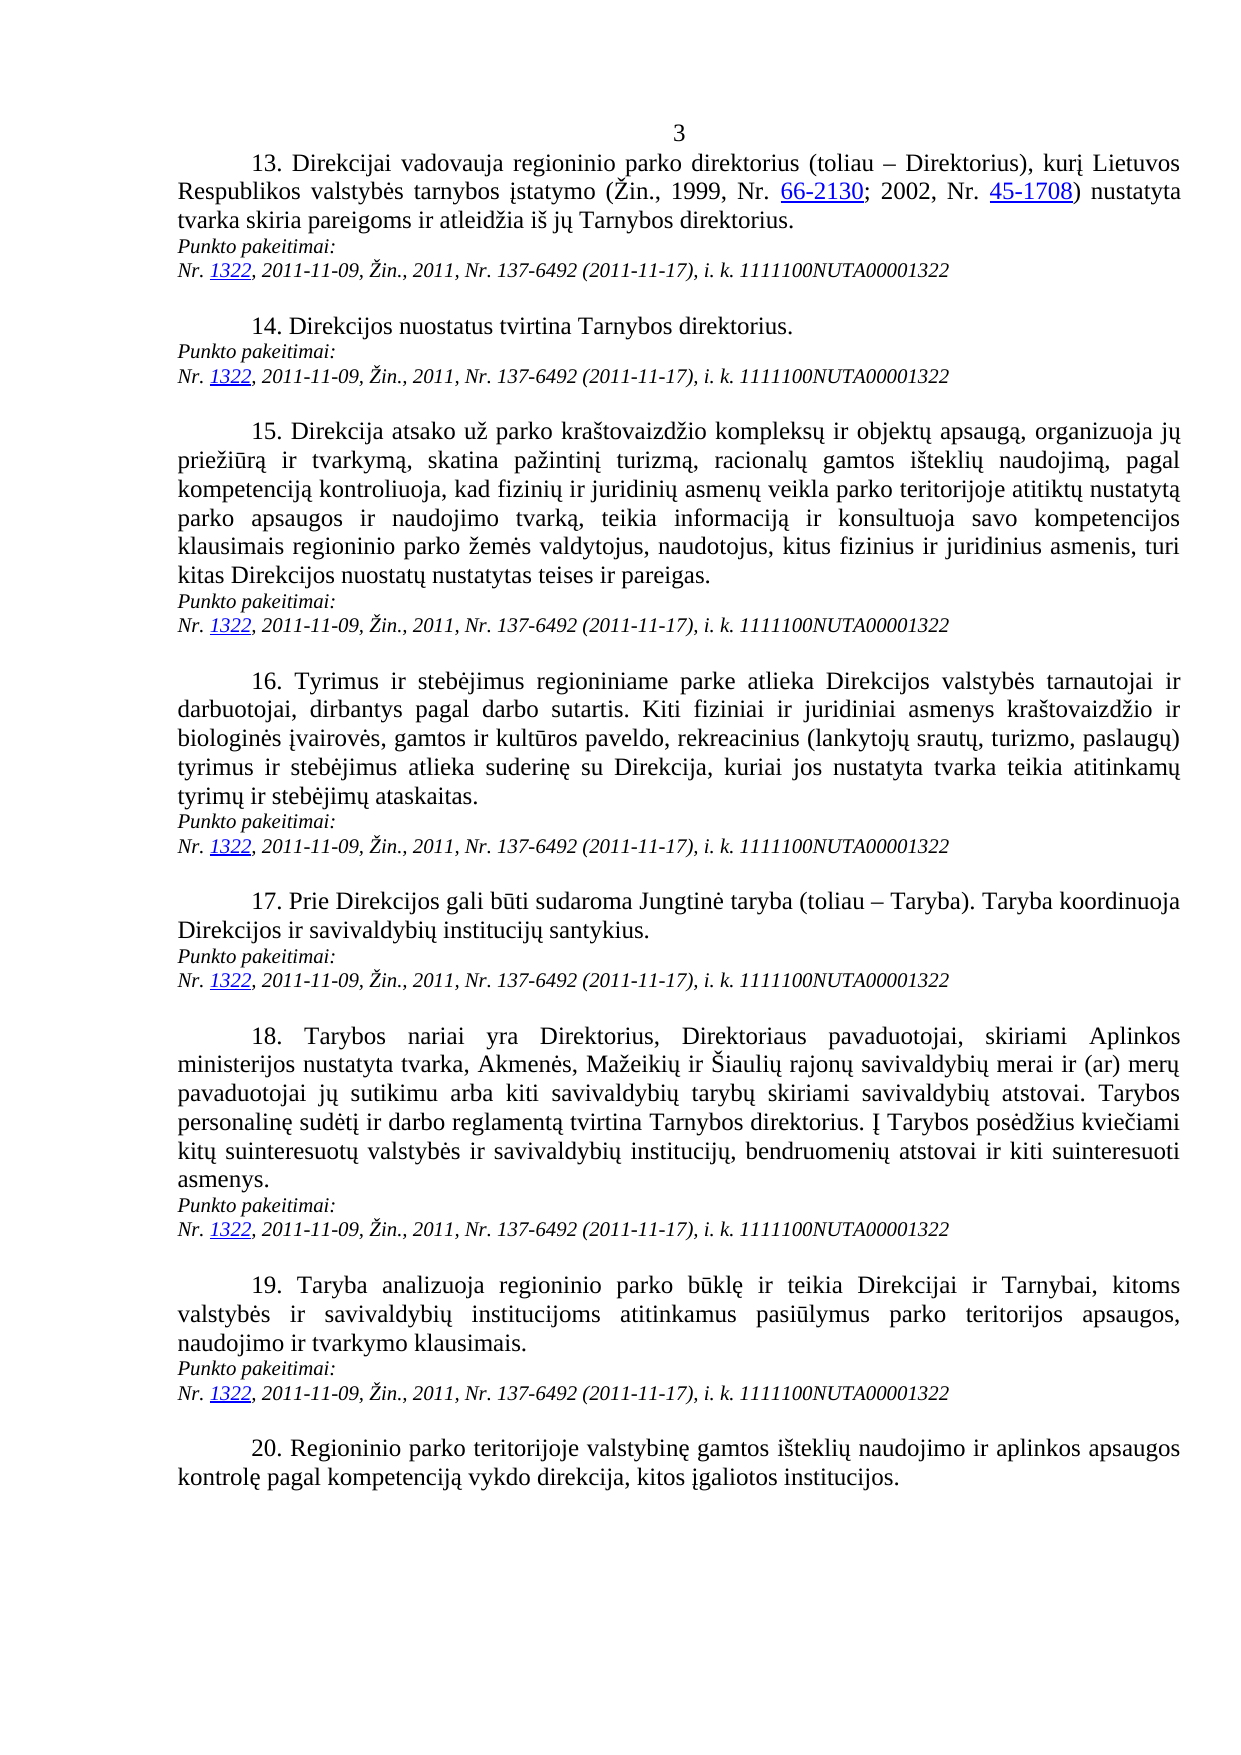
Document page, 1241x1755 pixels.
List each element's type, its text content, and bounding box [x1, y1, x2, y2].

text Nr. 1322, 2011-11-09, Žin., 2011, Nr. 137-6492 (2011-11-17), i. k. 1111100NUTA00001322 [177, 258, 1181, 282]
text Nr. 1322, 2011-11-09, Žin., 2011, Nr. 137-6492 (2011-11-17), i. k. 1111100NUTA00001322 [177, 1217, 1181, 1241]
text Nr. 1322, 2011-11-09, Žin., 2011, Nr. 137-6492 (2011-11-17), i. k. 1111100NUTA00001322 [177, 363, 1181, 388]
text Punkto pakeitimai: [177, 1193, 1181, 1217]
text 13. Direkcijai vadovauja regioninio parko direktorius (toliau – Direktorius), kurį Lietuvos Respublikos valstybės tarnybos įstatymo (Žin., 1999, Nr. 66-2130; 2002, Nr. 45-1708) nustatyta tvarka skiria pareigoms ir atleidžia iš jų Tarnybos direktorius. [177, 148, 1181, 234]
text 17. Prie Direkcijos gali būti sudaroma Jungtinė taryba (toliau – Taryba). Taryba koordinuoja Direkcijos ir savivaldybių institucijų santykius. [177, 886, 1181, 944]
text 18. Tarybos nariai yra Direktorius, Direktoriaus pavaduotojai, skiriami Aplinkos ministerijos nustatyta tvarka, Akmenės, Mažeikių ir Šiaulių rajonų savivaldybių merai ir (ar) merų pavaduotojai jų sutikimu arba kiti savivaldybių tarybų skiriami savivaldybių atstovai. Tarybos personalinę sudėtį ir darbo reglamentą tvirtina Tarnybos direktorius. Į Tarybos posėdžius kviečiami kitų suinteresuotų valstybės ir savivaldybių institucijų, bendruomenių atstovai ir kiti suinteresuoti asmenys. [177, 1021, 1181, 1193]
text 15. Direkcija atsako už parko kraštovaizdžio kompleksų ir objektų apsaugą, organizuoja jų priežiūrą ir tvarkymą, skatina pažintinį turizmą, racionalų gamtos išteklių naudojimą, pagal kompetenciją kontroliuoja, kad fizinių ir juridinių asmenų veikla parko teritorijoje atitiktų nustatytą parko apsaugos ir naudojimo tvarką, teikia informaciją ir konsultuoja savo kompetencijos klausimais regioninio parko žemės valdytojus, naudotojus, kitus fizinius ir juridinius asmenis, turi kitas Direkcijos nuostatų nustatytas teises ir pareigas. [177, 416, 1181, 589]
text Punkto pakeitimai: [177, 339, 1181, 363]
text Nr. 1322, 2011-11-09, Žin., 2011, Nr. 137-6492 (2011-11-17), i. k. 1111100NUTA00001322 [177, 1380, 1181, 1404]
text 20. Regioninio parko teritorijoje valstybinę gamtos išteklių naudojimo ir aplinkos apsaugos kontrolę pagal kompetenciją vykdo direkcija, kitos įgaliotos institucijos. [177, 1433, 1181, 1491]
text Nr. 1322, 2011-11-09, Žin., 2011, Nr. 137-6492 (2011-11-17), i. k. 1111100NUTA00001322 [177, 833, 1181, 858]
text Punkto pakeitimai: [177, 589, 1181, 613]
text Punkto pakeitimai: [177, 809, 1181, 833]
text Punkto pakeitimai: [177, 234, 1181, 258]
text Nr. 1322, 2011-11-09, Žin., 2011, Nr. 137-6492 (2011-11-17), i. k. 1111100NUTA00001322 [177, 968, 1181, 992]
text Punkto pakeitimai: [177, 1356, 1181, 1380]
text 14. Direkcijos nuostatus tvirtina Tarnybos direktorius. [177, 311, 1181, 339]
text 19. Taryba analizuoja regioninio parko būklę ir teikia Direkcijai ir Tarnybai, kitoms valstybės ir savivaldybių institucijoms atitinkamus pasiūlymus parko teritorijos apsaugos, naudojimo ir tvarkymo klausimais. [177, 1270, 1181, 1356]
text Nr. 1322, 2011-11-09, Žin., 2011, Nr. 137-6492 (2011-11-17), i. k. 1111100NUTA00001322 [177, 613, 1181, 637]
text 16. Tyrimus ir stebėjimus regioniniame parke atlieka Direkcijos valstybės tarnautojai ir darbuotojai, dirbantys pagal darbo sutartis. Kiti fiziniai ir juridiniai asmenys kraštovaizdžio ir biologinės įvairovės, gamtos ir kultūros paveldo, rekreacinius (lankytojų srautų, turizmo, paslaugų) tyrimus ir stebėjimus atlieka suderinę su Direkcija, kuriai jos nustatyta tvarka teikia atitinkamų tyrimų ir stebėjimų ataskaitas. [177, 666, 1181, 809]
text Punkto pakeitimai: [177, 944, 1181, 968]
